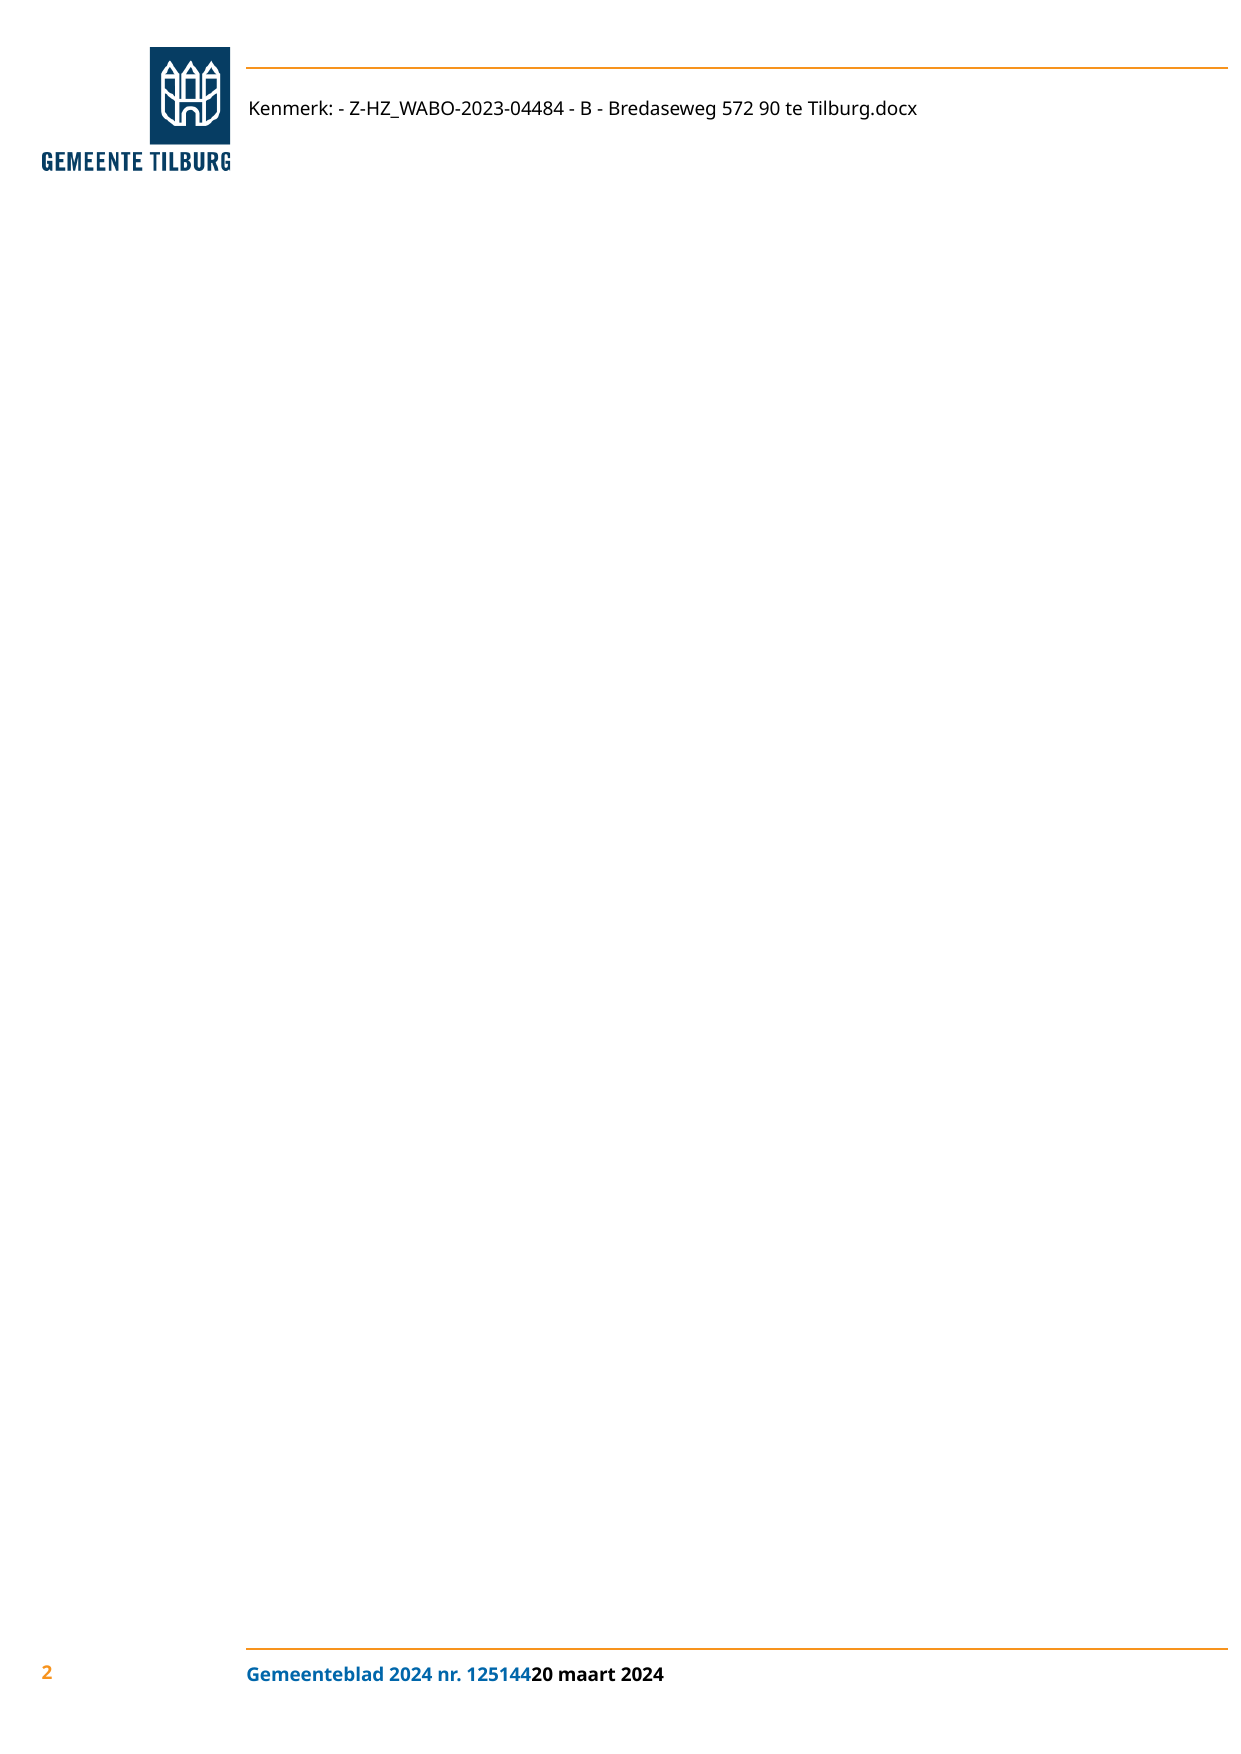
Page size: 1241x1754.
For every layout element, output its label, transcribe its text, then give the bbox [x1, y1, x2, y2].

text Kenmerk: - Z-HZ_WABO-2023-04484 - B - Bredaseweg 572 90 te Tilburg.docx [248, 95, 1152, 121]
picture [41, 47, 231, 172]
